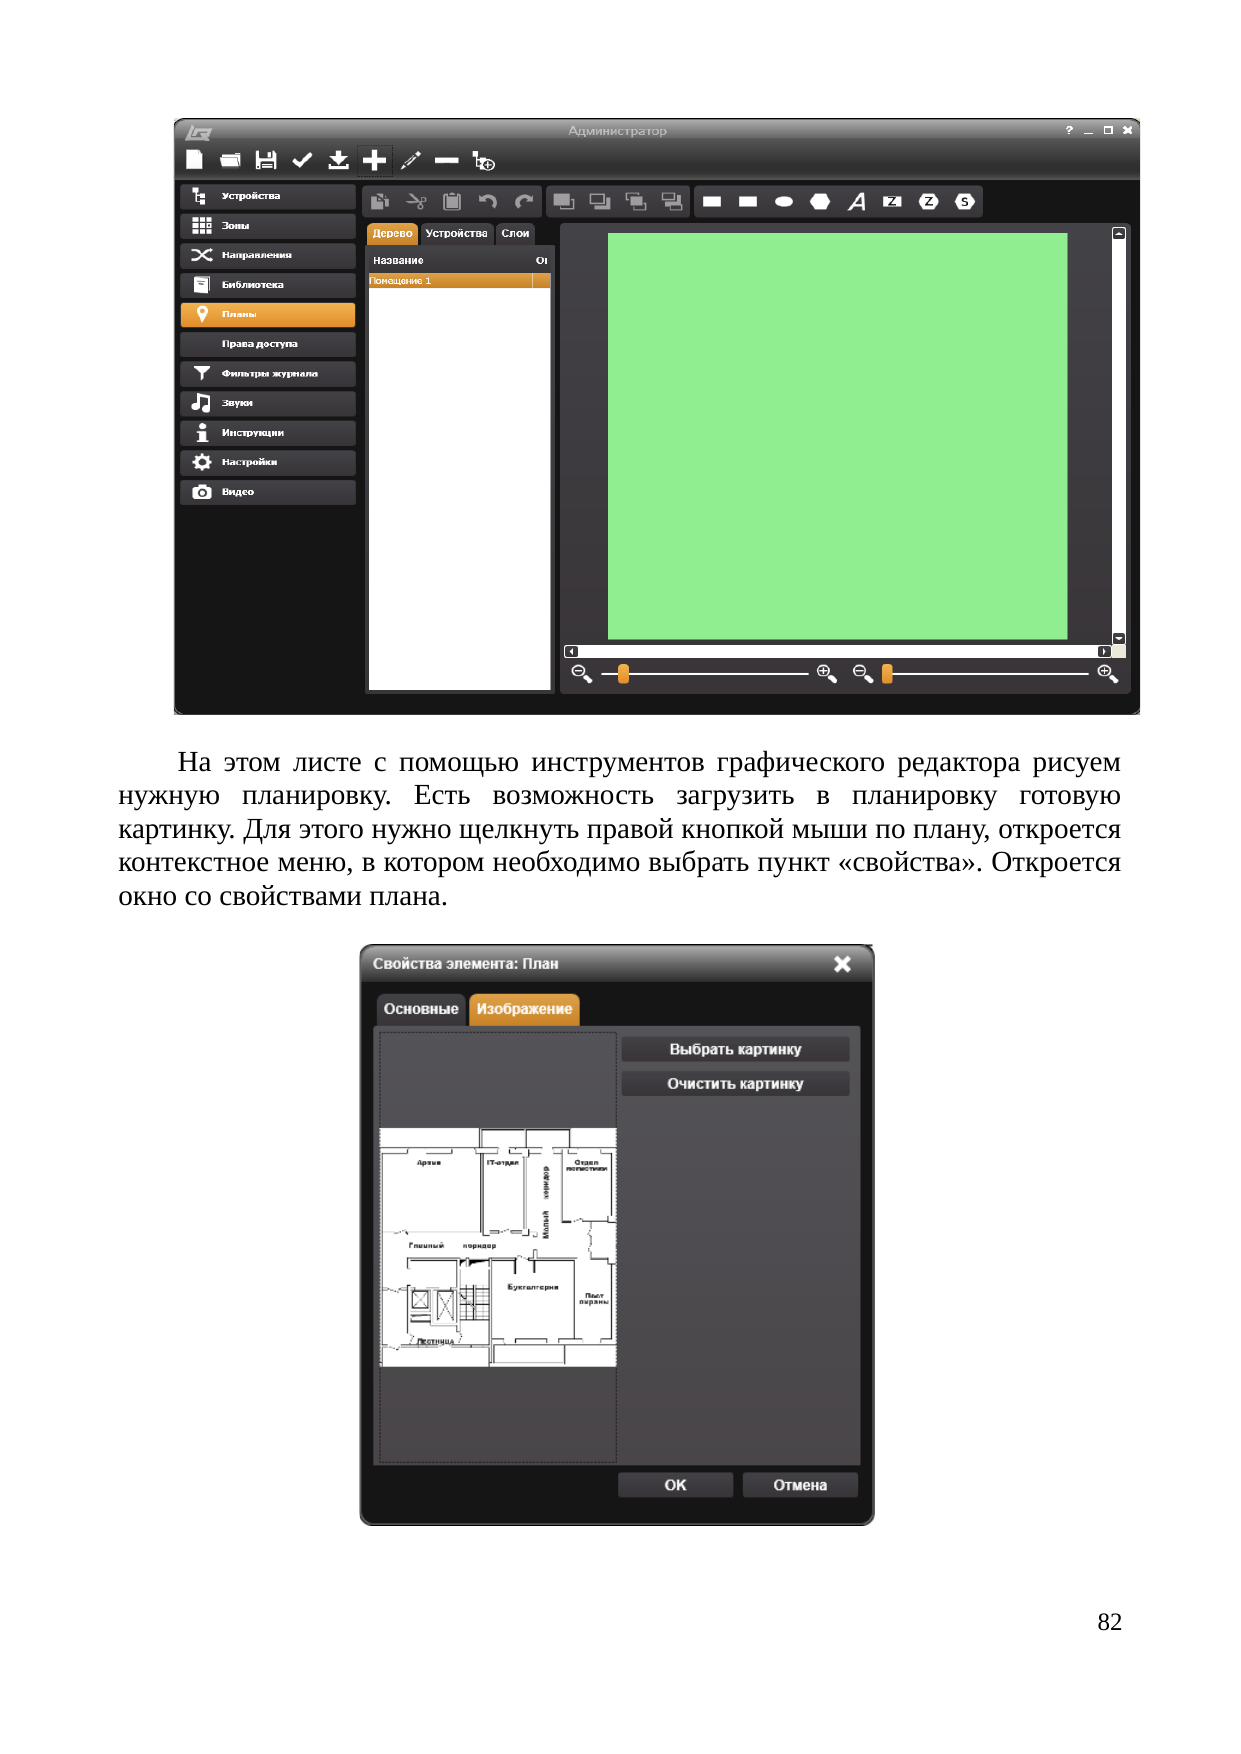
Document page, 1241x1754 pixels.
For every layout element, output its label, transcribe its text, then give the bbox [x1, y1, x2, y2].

picture [173, 118, 1141, 715]
picture [359, 944, 875, 1526]
text На этом листе с помощью инструментов графического редактора рисуем нужную планировку. Есть возможность загрузить в планировку готовую картинку. Для этого нужно щелкнуть правой кнопкой мыши по плану, откроется контекстное меню, в котором необходимо выбрать пункт «свойства». Откроется окно со свойствами плана. [118, 715, 1122, 911]
